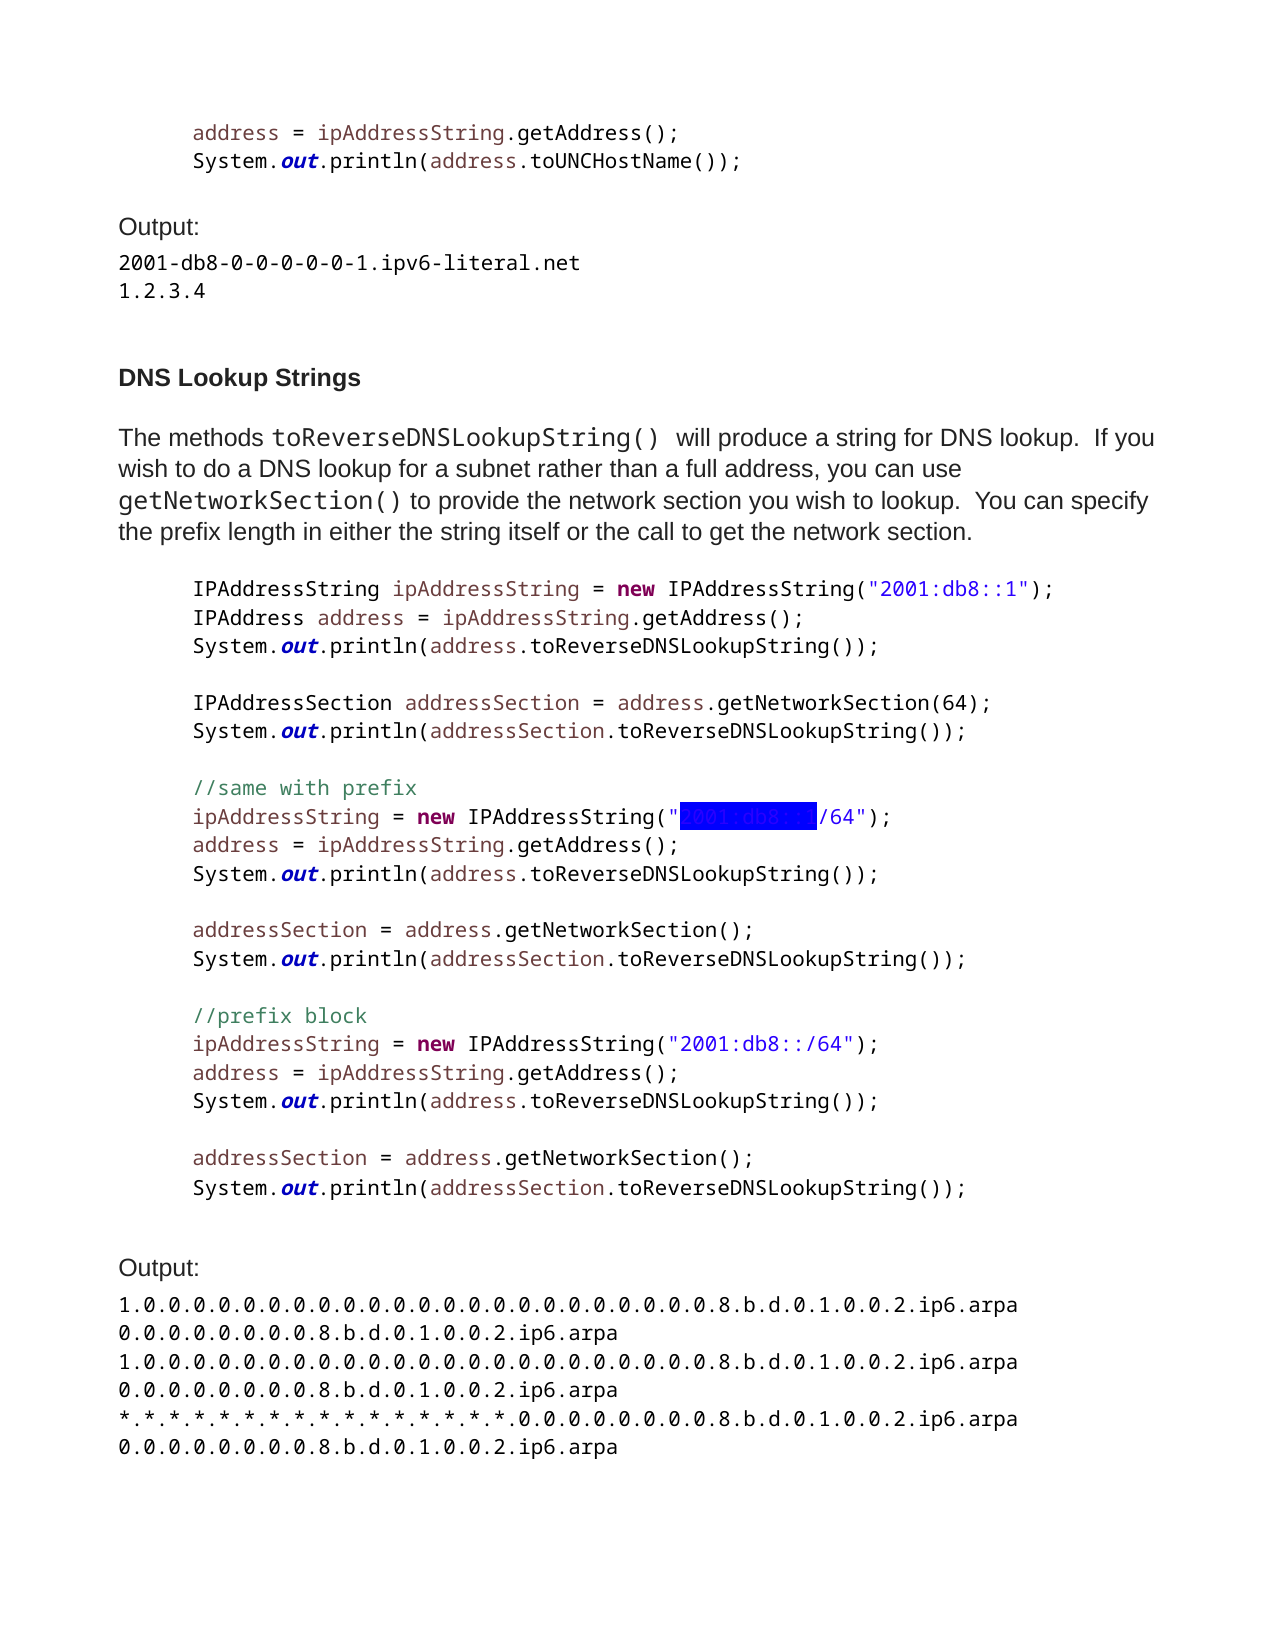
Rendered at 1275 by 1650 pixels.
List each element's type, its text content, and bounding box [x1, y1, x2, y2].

text IPAddressSection addressSection = address.getNetworkSection(64); [118, 688, 1157, 717]
text 1.0.0.0.0.0.0.0.0.0.0.0.0.0.0.0.0.0.0.0.0.0.0.0.8.b.d.0.1.0.0.2.ip6.arpa [118, 1290, 1157, 1318]
text 1.0.0.0.0.0.0.0.0.0.0.0.0.0.0.0.0.0.0.0.0.0.0.0.8.b.d.0.1.0.0.2.ip6.arpa [118, 1347, 1157, 1375]
text *.*.*.*.*.*.*.*.*.*.*.*.*.*.*.*.0.0.0.0.0.0.0.0.8.b.d.0.1.0.0.2.ip6.arpa [118, 1404, 1157, 1432]
text 1.2.3.4 [118, 277, 1157, 305]
text System.out.println(addressSection.toReverseDNSLookupString()); [118, 944, 1157, 972]
text 0.0.0.0.0.0.0.0.8.b.d.0.1.0.0.2.ip6.arpa [118, 1375, 1157, 1404]
text addressSection = address.getNetworkSection(); [118, 1143, 1157, 1172]
text System.out.println(address.toReverseDNSLookupString()); [118, 859, 1157, 887]
text 0.0.0.0.0.0.0.0.8.b.d.0.1.0.0.2.ip6.arpa [118, 1432, 1157, 1461]
text ipAddressString = new IPAddressString("2001:db8::1/64"); [118, 802, 1157, 830]
text IPAddress address = ipAddressString.getAddress(); [118, 603, 1157, 631]
text DNS Lookup Strings [118, 362, 1157, 391]
text System.out.println(address.toUNCHostName()); [118, 147, 1157, 175]
text IPAddressString ipAddressString = new IPAddressString("2001:db8::1"); [118, 574, 1157, 603]
text ipAddressString = new IPAddressString("2001:db8::/64"); [118, 1029, 1157, 1058]
text //prefix block [118, 1001, 1157, 1029]
text address = ipAddressString.getAddress(); [118, 1058, 1157, 1086]
text address = ipAddressString.getAddress(); [118, 830, 1157, 859]
text The methods toReverseDNSLookupString() will produce a string for DNS lookup. If you wish to do a DNS lookup for a subnet rather than a full address, you can use getNetworkSection() to provide the network section you wish to lookup. You can specify the prefix length in either the string itself or the call to get the network section. [118, 420, 1157, 546]
text System.out.println(addressSection.toReverseDNSLookupString()); [118, 1172, 1157, 1201]
text 0.0.0.0.0.0.0.0.8.b.d.0.1.0.0.2.ip6.arpa [118, 1318, 1157, 1347]
text address = ipAddressString.getAddress(); [118, 118, 1157, 147]
text //same with prefix [118, 773, 1157, 802]
text Output: [118, 1253, 1157, 1282]
text System.out.println(address.toReverseDNSLookupString()); [118, 1086, 1157, 1115]
text System.out.println(address.toReverseDNSLookupString()); [118, 631, 1157, 660]
text 2001-db8-0-0-0-0-0-1.ipv6-literal.net [118, 248, 1157, 277]
text System.out.println(addressSection.toReverseDNSLookupString()); [118, 717, 1157, 745]
text Output: [118, 212, 1157, 240]
text addressSection = address.getNetworkSection(); [118, 916, 1157, 944]
